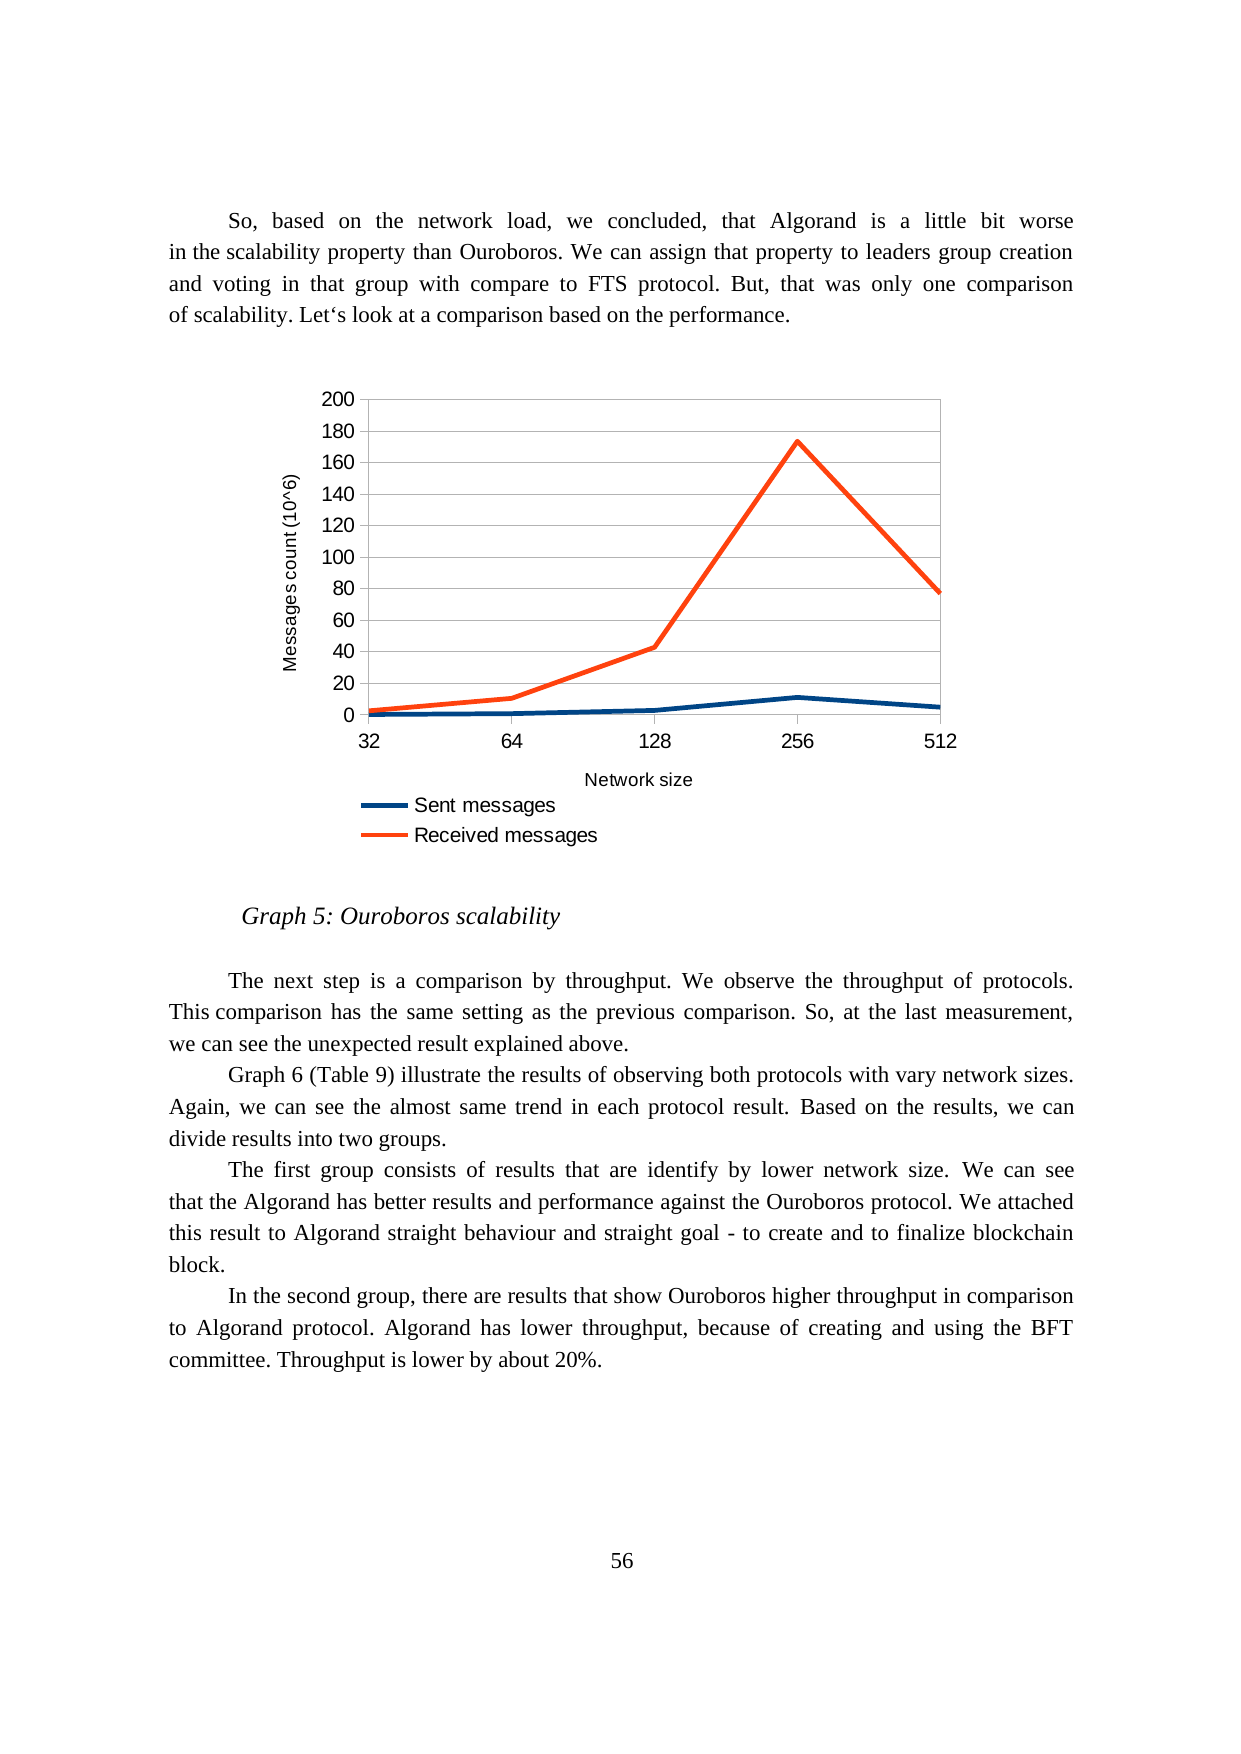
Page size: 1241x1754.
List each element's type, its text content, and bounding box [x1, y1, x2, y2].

text Graph 6 (Table 9) illustrate the results of observing both protocols with vary network sizes. Again, we can see the almost same trend in each protocol result. Based on the results, we can divide results into two groups. [169, 1062, 1075, 1151]
text The first group consists of results that are identify by lower network size. We can see that the Algorand has better results and performance against the Ouroboros protocol. We attached this result to Algorand straight behaviour and straight goal - to create and to finalize blockchain block. [169, 1156, 1075, 1277]
text The next step is a comparison by throughput. We observe the throughput of protocols. This comparison has the same setting as the previous comparison. So, at the last measurement, we can see the unexpected result explained above. [169, 967, 1075, 1056]
text In the second group, there are results that show Ouroboros higher throughput in comparison to Algorand protocol. Algorand has lower throughput, because of creating and using the BFT committee. Throughput is lower by about 20%. [169, 1282, 1075, 1372]
text Graph 5: Ouroboros scalability [241, 883, 1002, 930]
text So, based on the network load, we concluded, that Algorand is a little bit worse in the scalability property than Ouroboros. We can assign that property to leaders group creation and voting in that group with compare to FTS protocol. But, that was only one comparison of scalability. Let‘s look at a comparison based on the performance. [169, 207, 1075, 328]
